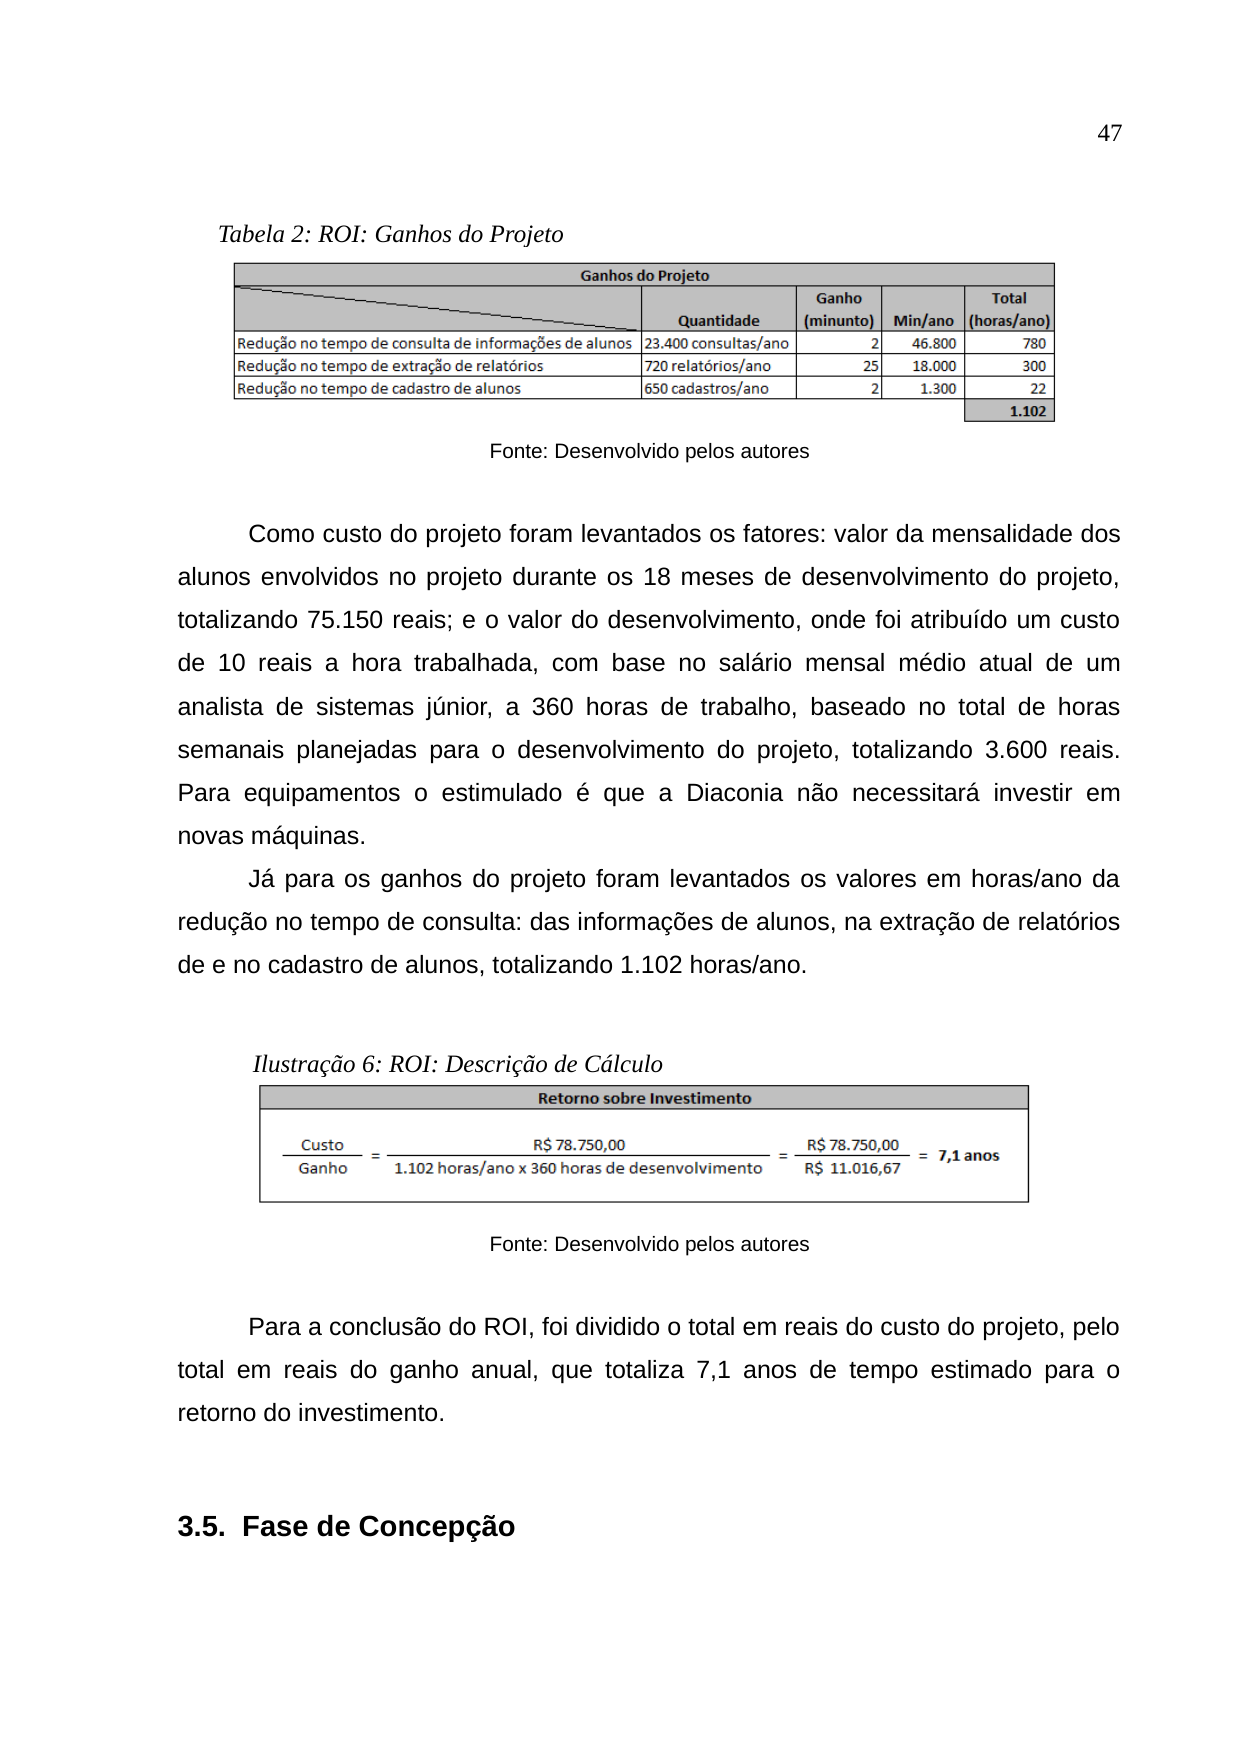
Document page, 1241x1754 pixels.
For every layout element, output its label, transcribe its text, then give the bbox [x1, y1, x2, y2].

text Tabela 2: ROI: Ganhos do Projeto [218, 219, 1082, 247]
text Fonte: Desenvolvido pelos autores [177, 207, 1122, 463]
text Ilustração 6: ROI: Descrição de Cálculo [253, 1049, 1046, 1077]
text Já para os ganhos do projeto foram levantados os valores em horas/ano da redução no tempo de consulta: das informações de alunos, na extração de relatórios de e no cadastro de alunos, totalizando 1.102 horas/ano. [177, 864, 1122, 979]
text Para a conclusão do ROI, foi dividido o total em reais do custo do projeto, pelo total em reais do ganho anual, que totaliza 7,1 anos de tempo estimado para o retorno do investimento. [177, 1312, 1122, 1427]
text Fonte: Desenvolvido pelos autores [177, 1036, 1122, 1256]
picture [217, 247, 1073, 440]
picture [252, 1077, 1039, 1212]
text Como custo do projeto foram levantados os fatores: valor da mensalidade dos alunos envolvidos no projeto durante os 18 meses de desenvolvimento do projeto, totalizando 75.150 reais; e o valor do desenvolvimento, onde foi atribuído um custo de 10 reais a hora trabalhada, com base no salário mensal médio atual de um analista de sistemas júnior, a 360 horas de trabalho, baseado no total de horas semanais planejadas para o desenvolvimento do projeto, totalizando 3.600 reais. Para equipamentos o estimulado é que a Diaconia não necessitará investir em novas máquinas. [177, 519, 1122, 849]
subtitle 3.5. Fase de Concepção [177, 1509, 1122, 1542]
